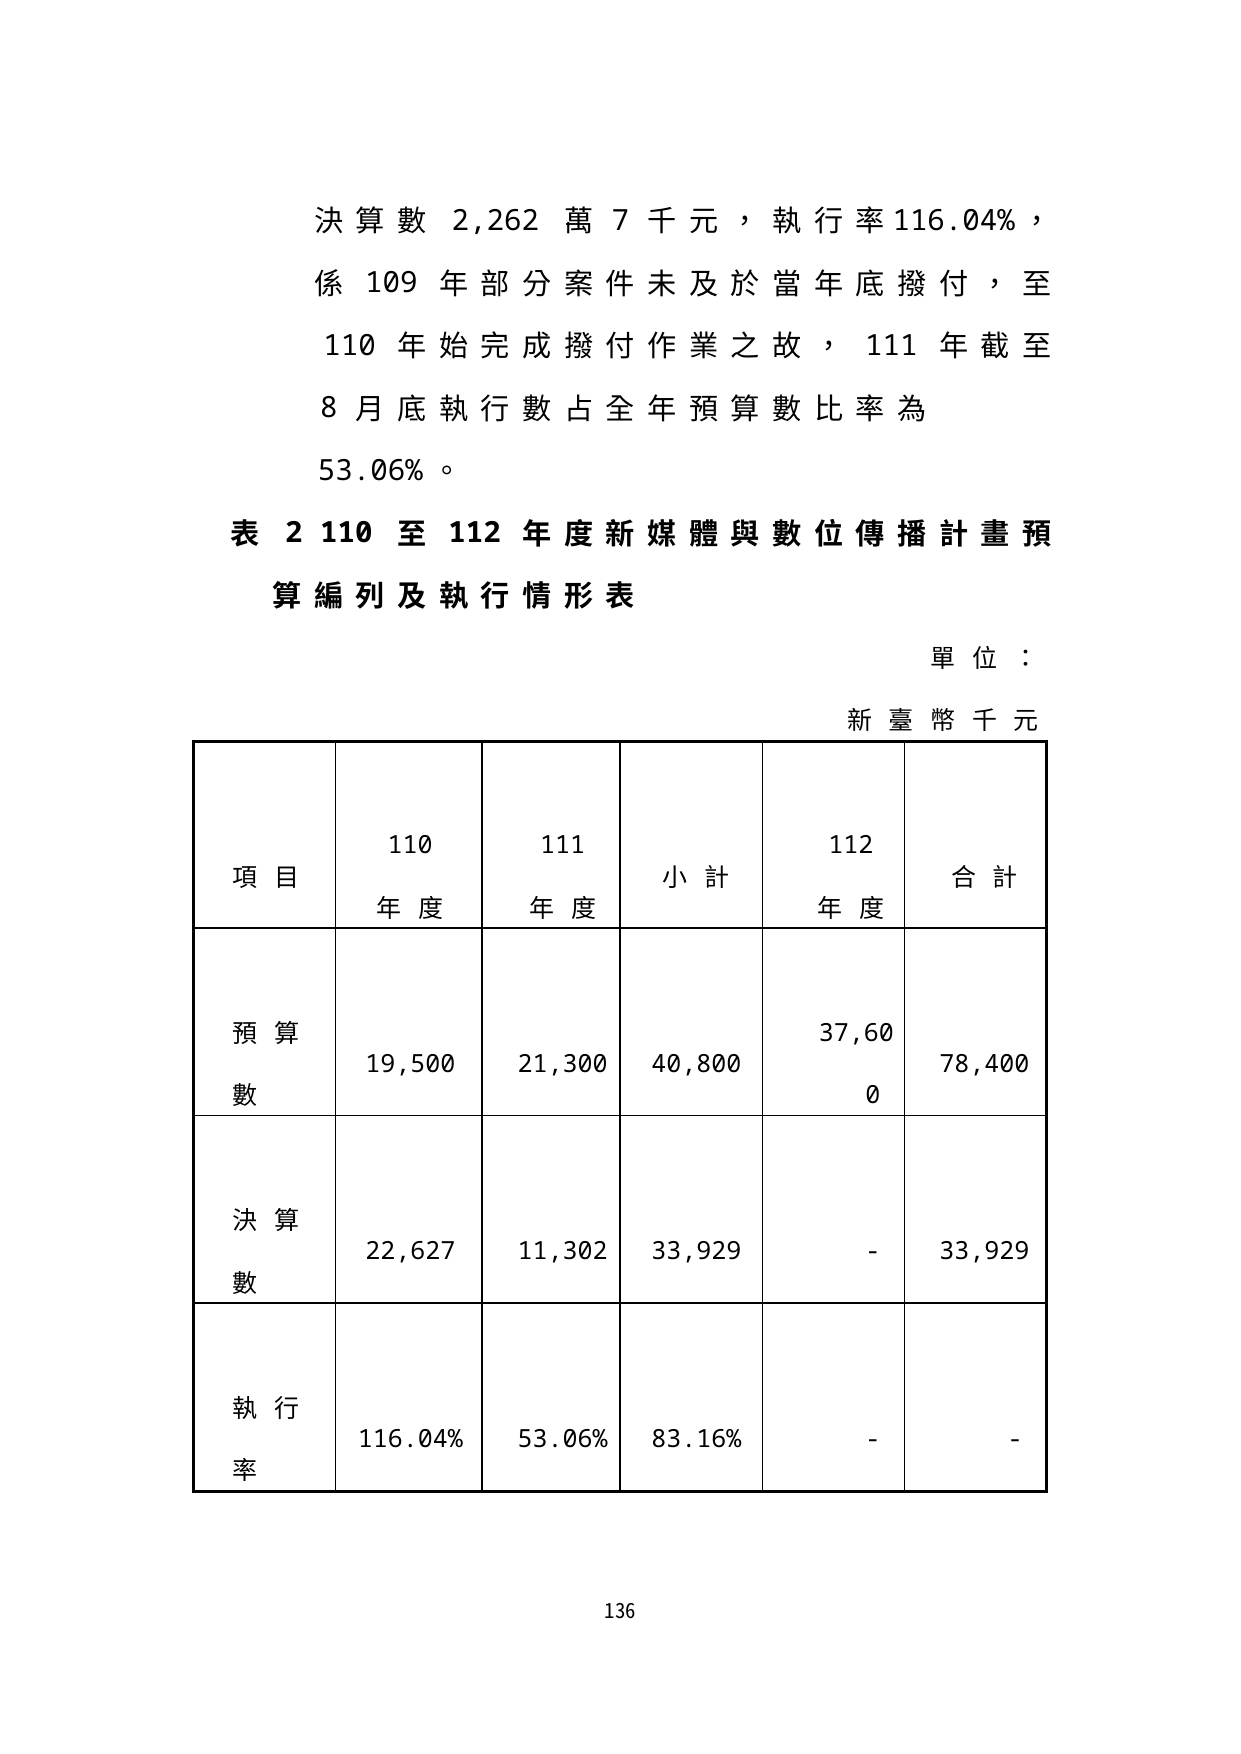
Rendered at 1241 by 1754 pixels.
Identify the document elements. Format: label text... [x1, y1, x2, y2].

table_header 小計 [621, 743, 762, 927]
text 單位：新臺幣千元 [181, 615, 1047, 740]
table_cell 53.06% [483, 1304, 619, 1490]
table_cell 執行率 [195, 1304, 335, 1490]
text 表2 110至112年度新媒體與數位傳播計畫預算編列及執行情形表 [196, 490, 1058, 615]
table_cell 11,302 [483, 1116, 619, 1302]
table_cell 決算數 [195, 1116, 335, 1302]
table_cell - [763, 1116, 904, 1302]
table_cell 19,500 [336, 929, 481, 1115]
table_cell 22,627 [336, 1116, 481, 1302]
table_header 111年度 [483, 743, 619, 927]
table_cell 83.16% [621, 1304, 762, 1490]
table_header 合計 [905, 743, 1045, 927]
table_cell 78,400 [905, 929, 1045, 1115]
table_cell 33,929 [905, 1116, 1045, 1302]
table_header 項目 [195, 743, 335, 927]
table_cell 40,800 [621, 929, 762, 1115]
table_cell - [763, 1304, 904, 1490]
table_cell 預算數 [195, 929, 335, 1115]
table_cell 37,600 [763, 929, 904, 1115]
table_header 110年度 [336, 743, 481, 927]
table_header 112年度 [763, 743, 904, 927]
text 決算數2,262萬7千元，執行率116.04%，係109年部分案件未及於當年底撥付，至110年始完成撥付作業之故，111年截至8月底執行數占全年預算數比率為53.06%。 [271, 177, 1058, 490]
table_cell 116.04% [336, 1304, 481, 1490]
table_cell 21,300 [483, 929, 619, 1115]
table_cell - [905, 1304, 1045, 1490]
table_cell 33,929 [621, 1116, 762, 1302]
